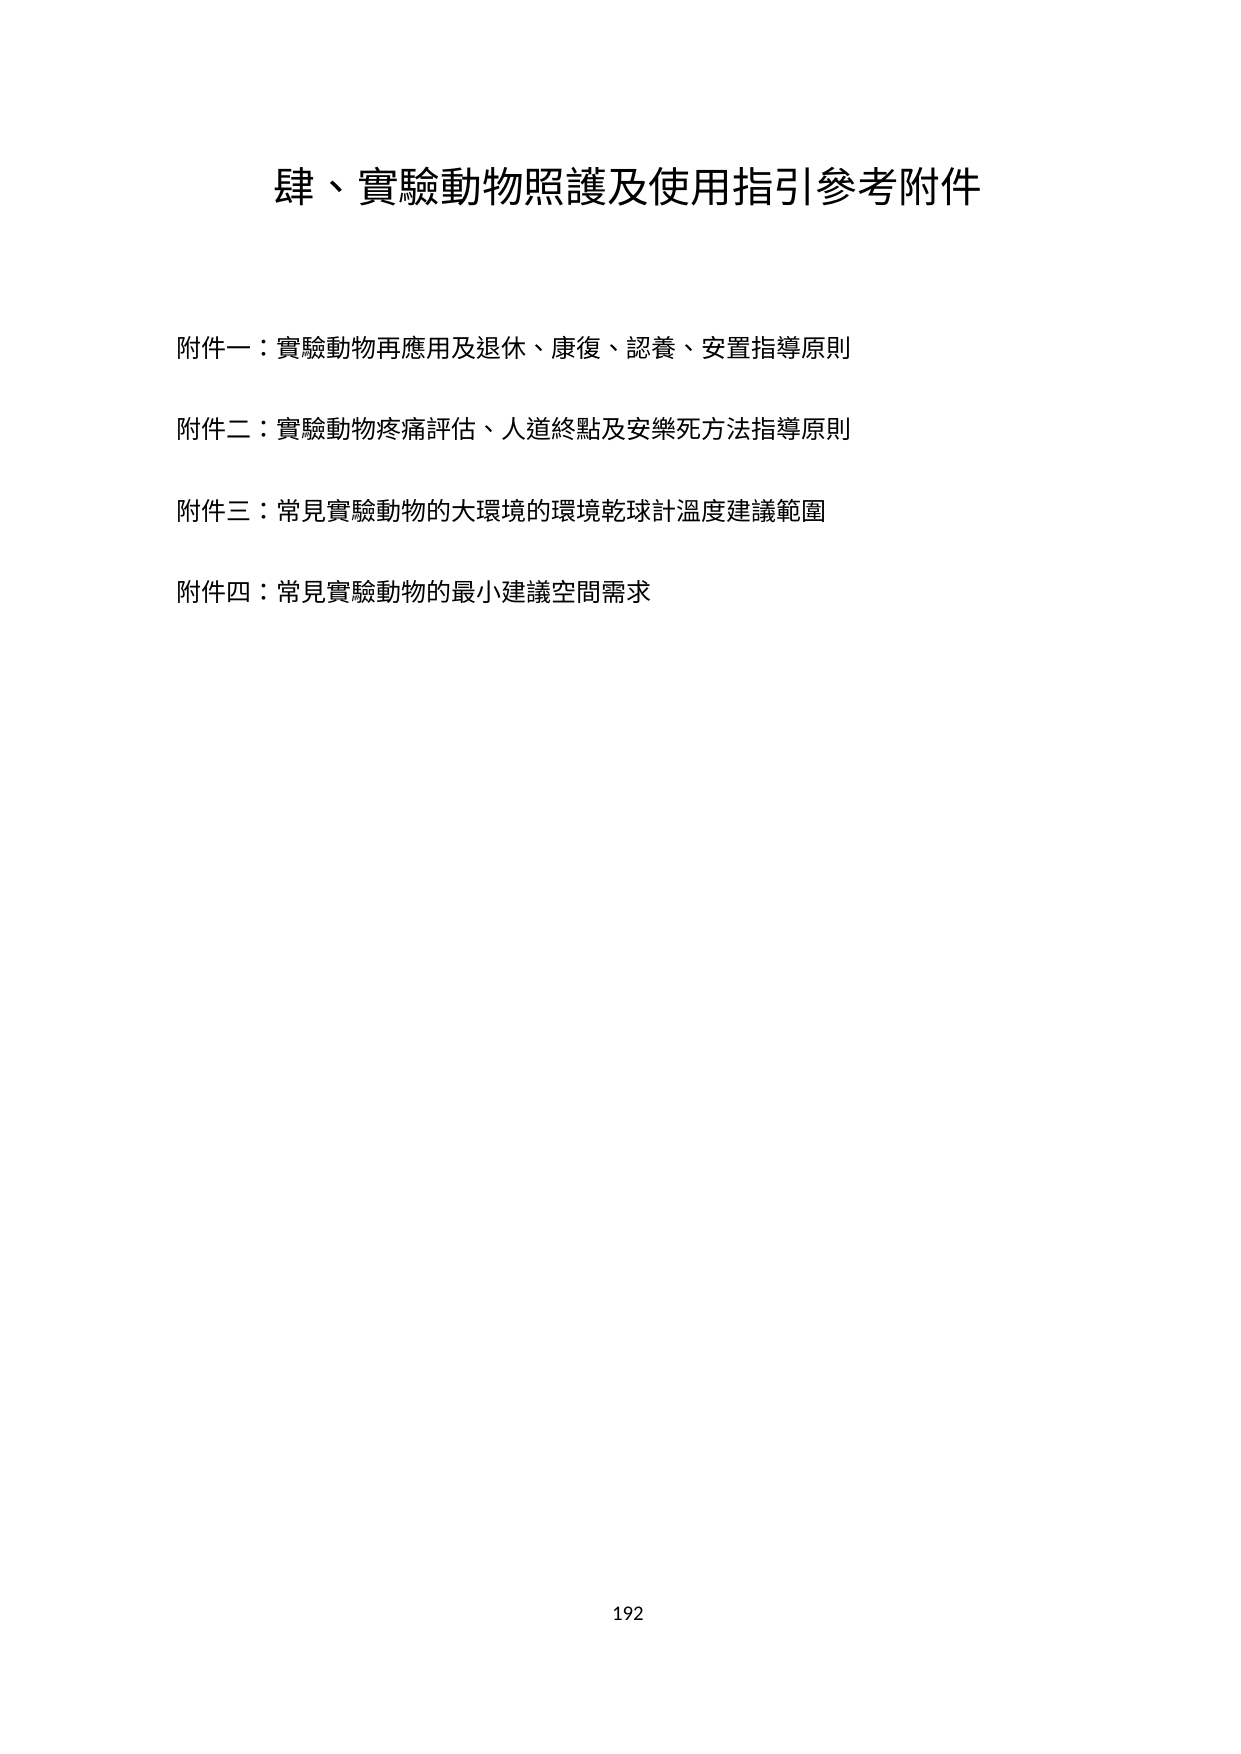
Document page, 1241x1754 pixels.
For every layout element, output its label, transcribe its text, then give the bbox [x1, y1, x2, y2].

text 附件四：常見實驗動物的最小建議空間需求 [176, 549, 1137, 611]
text 肆、實驗動物照護及使用指引參考附件 [118, 142, 1137, 205]
text 附件二：實驗動物疼痛評估、人道終點及安樂死方法指導原則 [176, 386, 1137, 449]
text 附件三：常見實驗動物的大環境的環境乾球計溫度建議範圍 [176, 467, 1137, 530]
text 附件一：實驗動物再應用及退休、康復、認養、安置指導原則 [176, 305, 1137, 367]
